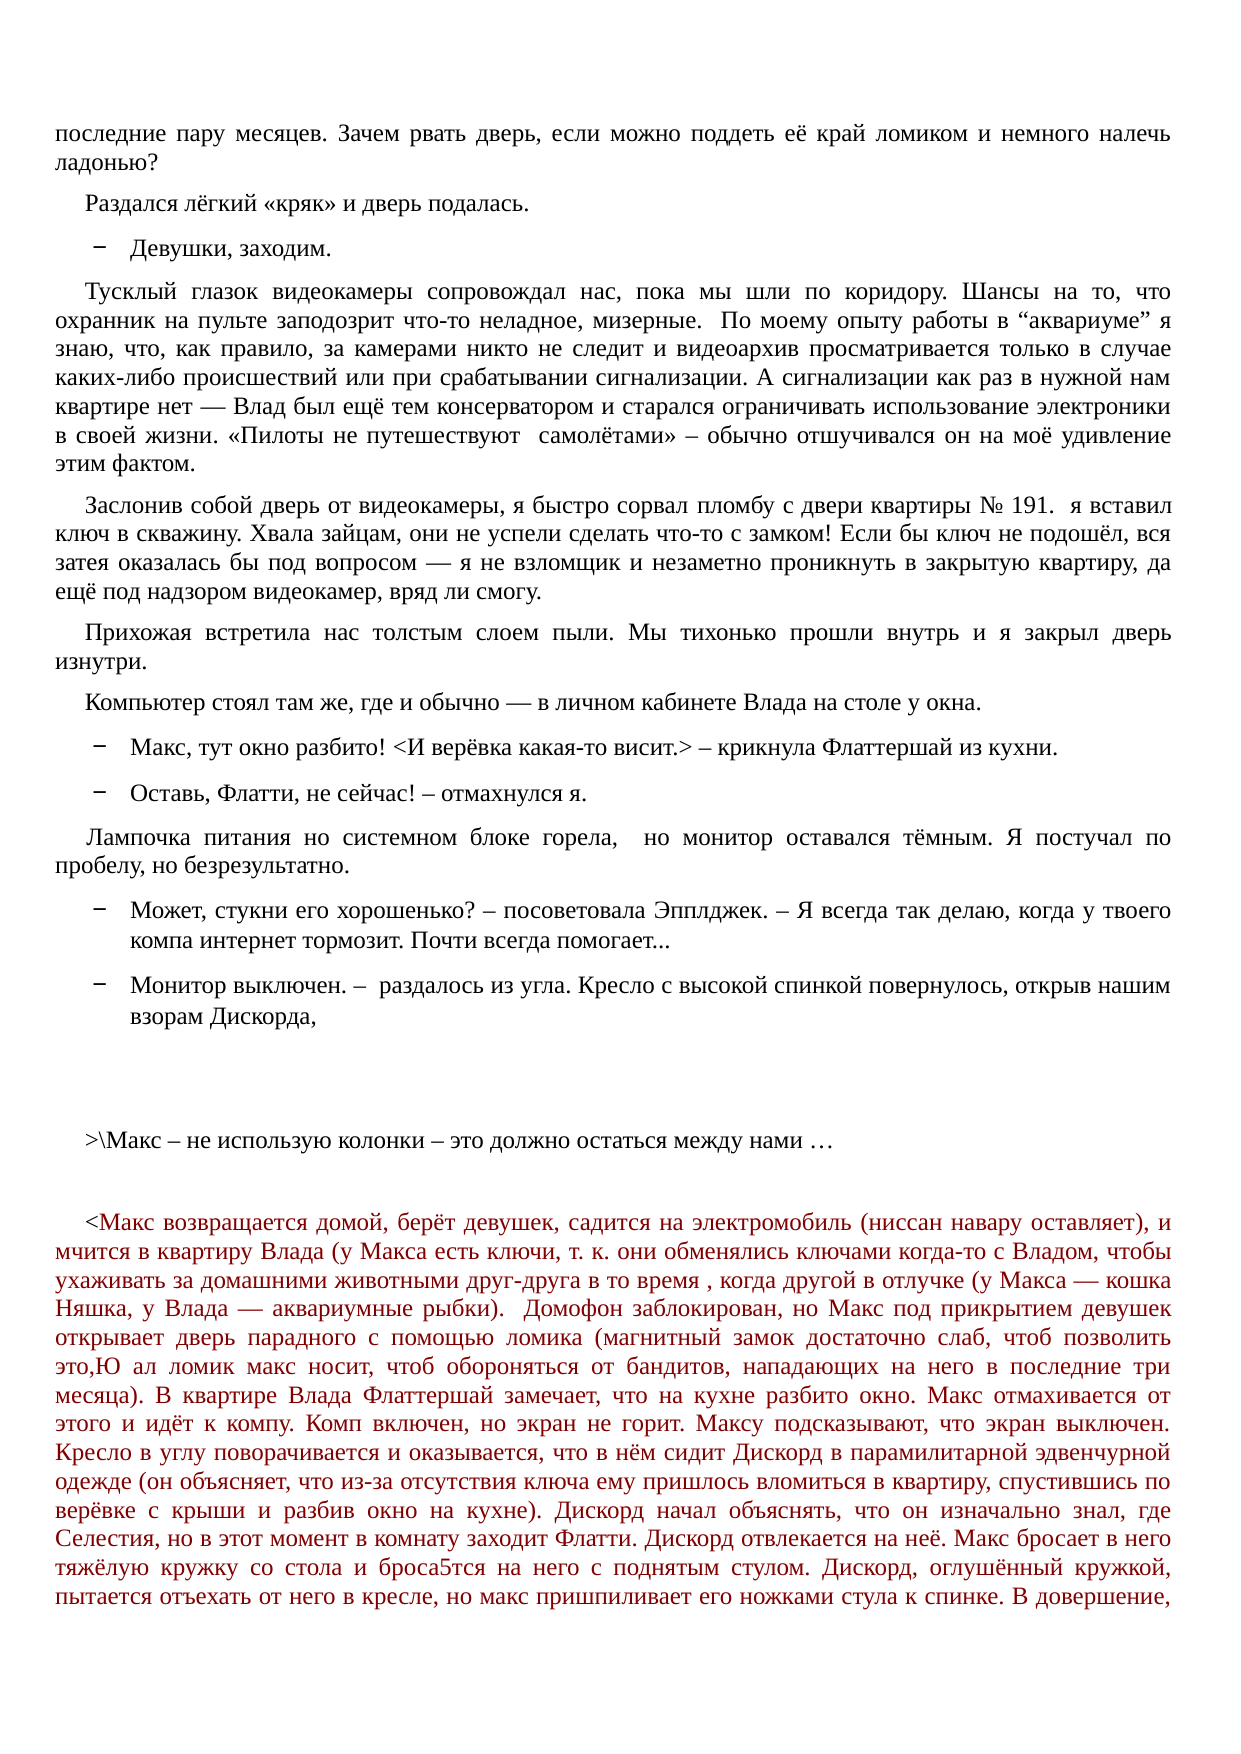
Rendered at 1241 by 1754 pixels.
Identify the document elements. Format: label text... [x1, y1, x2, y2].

text Прихожая встретила нас толстым слоем пыли. Мы тихонько прошли внутрь и я закрыл дверь изнутри. [55, 617, 1172, 675]
list Монитор выключен. – раздалось из угла. Кресло с высокой спинкой повернулось, открыв нашим взорам Дискорда, [92, 967, 1172, 1030]
list Девушки, заходим. [92, 229, 1172, 263]
list Макс, тут окно разбито! <И верёвка какая-то висит.> – крикнула Флаттершай из кухни. [92, 728, 1172, 762]
text Компьютер стоял там же, где и обычно — в личном кабинете Влада на столе у окна. [55, 687, 1172, 716]
text Тусклый глазок видеокамеры сопровождал нас, пока мы шли по коридору. Шансы на то, что охранник на пульте заподозрит что-то неладное, мизерные. По моему опыту работы в “аквариуме” я знаю, что, как правило, за камерами никто не следит и видеоархив просматривается только в случае каких-либо происшествий или при срабатывании сигнализации. А сигнализации как раз в нужной нам квартире нет — Влад был ещё тем консерватором и старался ограничивать использование электроники в своей жизни. «Пилоты не путешествуют самолётами» – обычно отшучивался он на моё удивление этим фактом. [55, 276, 1172, 477]
text Раздался лёгкий «кряк» и дверь подалась. [55, 188, 1172, 217]
text Заслонив собой дверь от видеокамеры, я быстро сорвал пломбу с двери квартиры № 191. я вставил ключ в скважину. Хвала зайцам, они не успели сделать что-то с замком! Если бы ключ не подошёл, вся затея оказалась бы под вопросом — я не взломщик и незаметно проникнуть в закрытую квартиру, да ещё под надзором видеокамер, вряд ли смогу. [55, 490, 1172, 605]
text Лампочка питания но системном блоке горела, но монитор оставался тёмным. Я постучал по пробелу, но безрезультатно. [55, 822, 1172, 879]
text последние пару месяцев. Зачем рвать дверь, если можно поддеть её край ломиком и немного налечь ладонью? [55, 118, 1172, 176]
text >\Макс – не использую колонки – это должно остаться между нами … [55, 1125, 1172, 1153]
text <Макс возвращается домой, берёт девушек, садится на электромобиль (ниссан навару оставляет), и мчится в квартиру Влада (у Макса есть ключи, т. к. они обменялись ключами когда-то с Владом, чтобы ухаживать за домашними животными друг-друга в то время , когда другой в отлучке (у Макса — кошка Няшка, у Влада — аквариумные рыбки). Домофон заблокирован, но Макс под прикрытием девушек открывает дверь парадного с помощью ломика (магнитный замок достаточно слаб, чтоб позволить это,Ю ал ломик макс носит, чтоб обороняться от бандитов, нападающих на него в последние три месяца). В квартире Влада Флаттершай замечает, что на кухне разбито окно. Макс отмахивается от этого и идёт к компу. Комп включен, но экран не горит. Максу подсказывают, что экран выключен. Кресло в углу поворачивается и оказывается, что в нём сидит Дискорд в парамилитарной эдвенчурной одежде (он объясняет, что из-за отсутствия ключа ему пришлось вломиться в квартиру, спустившись по верёвке с крыши и разбив окно на кухне). Дискорд начал объяснять, что он изначально знал, где Селестия, но в этот момент в комнату заходит Флатти. Дискорд отвлекается на неё. Макс бросает в него тяжёлую кружку со стола и броса5тся на него с поднятым стулом. Дискорд, оглушённый кружкой, пытается отъехать от него в кресле, но макс пришпиливает его ножками стула к спинке. В довершение, [55, 1207, 1172, 1610]
list Оставь, Флатти, не сейчас! – отмахнулся я. [92, 775, 1172, 809]
list Может, стукни его хорошенько? – посоветовала Эпплджек. – Я всегда так делаю, когда у твоего компа интернет тормозит. Почти всегда помогает... [92, 892, 1172, 954]
